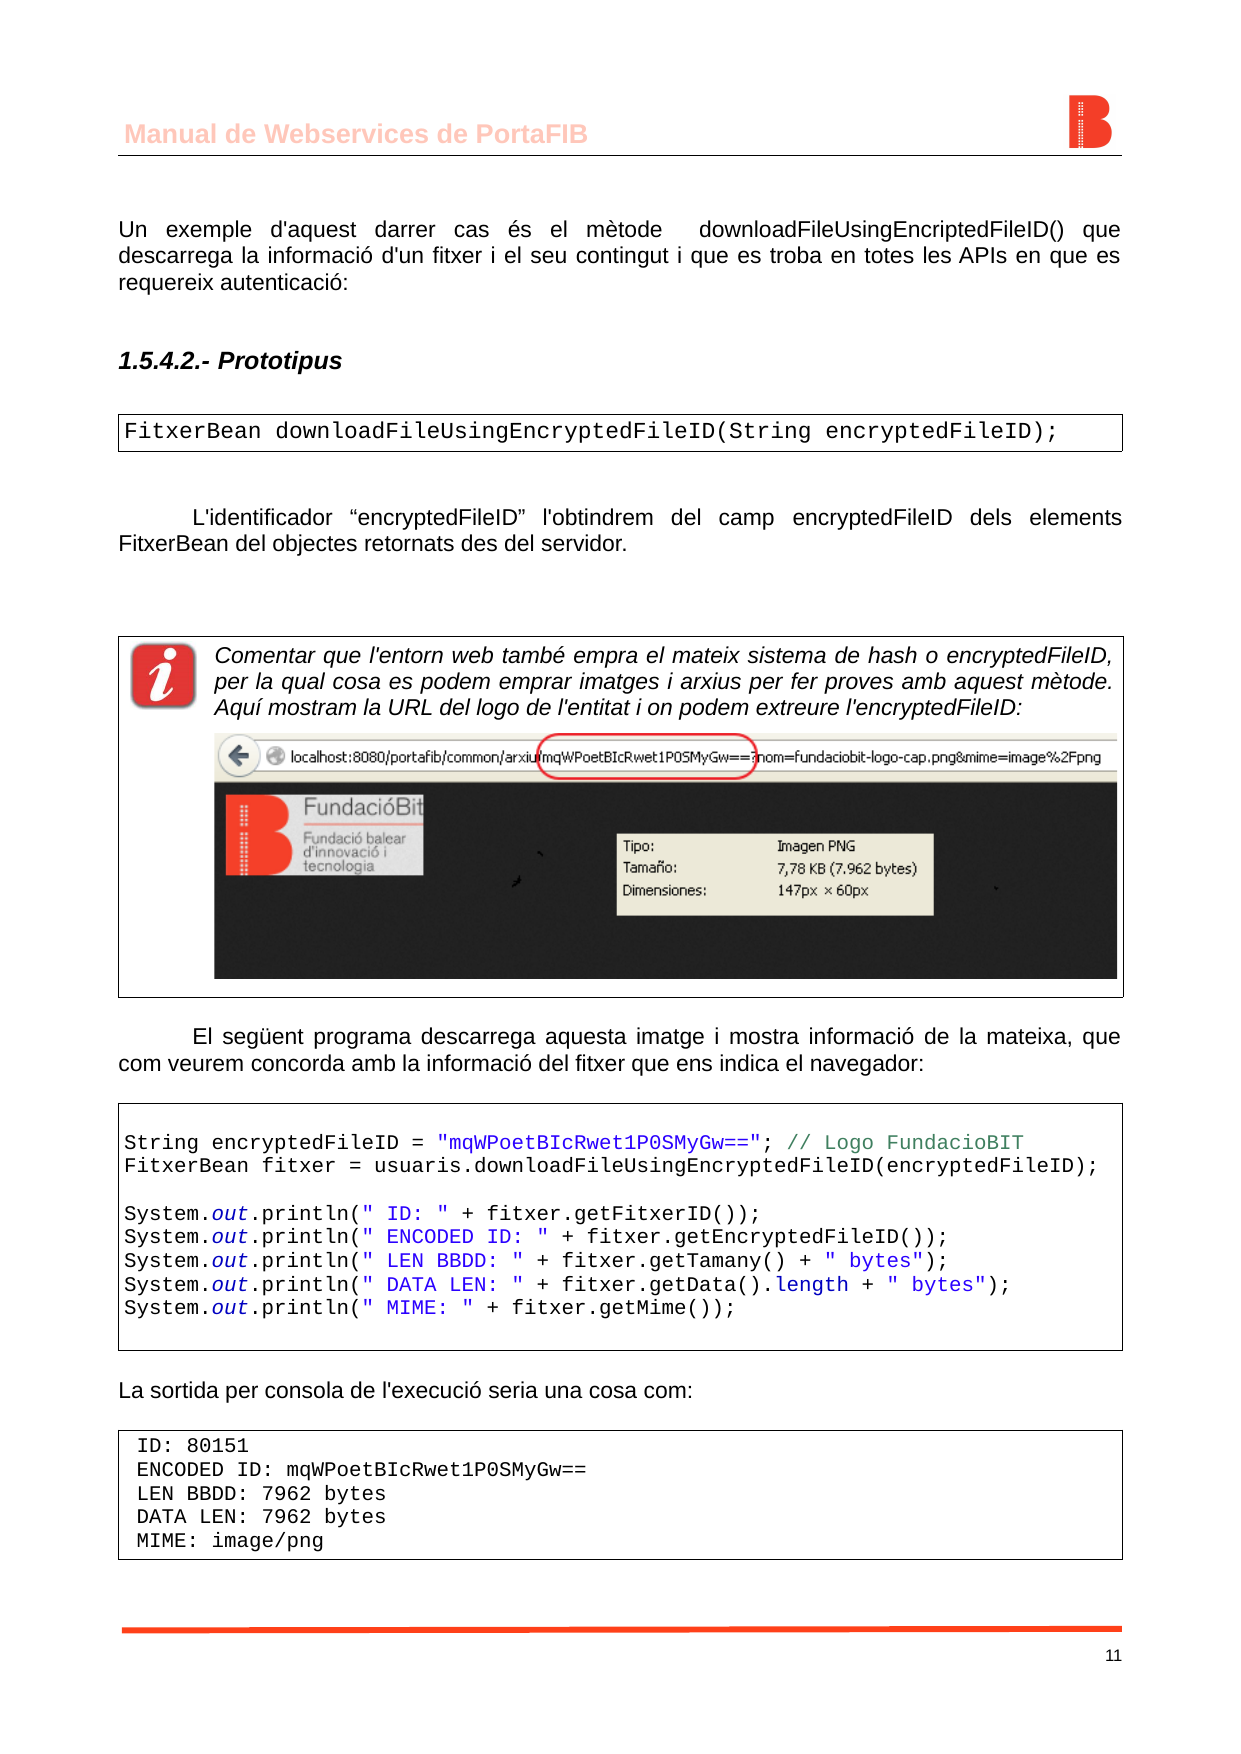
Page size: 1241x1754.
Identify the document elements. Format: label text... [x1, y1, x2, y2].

text El següent programa descarrega aquesta imatge i mostra informació de la mateixa, que com veurem concorda amb la informació del fitxer que ens indica el navegador: [118, 1023, 1122, 1076]
picture [214, 733, 1118, 979]
subtitle Prototipus [118, 346, 1122, 375]
picture [129, 641, 198, 710]
table_header [119, 637, 209, 997]
table_header ID: 80151 ENCODED ID: mqWPoetBIcRwet1P0SMyGw== LEN BBDD: 7962 bytes DATA LEN: 7962 bytes MIME: image/png [119, 1431, 1122, 1559]
text La sortida per consola de l'execució seria una cosa com: [118, 1377, 1122, 1403]
picture [1063, 94, 1117, 150]
table_header String encryptedFileID = "mqWPoetBIcRwet1P0SMyGw=="; // Logo FundacioBIT FitxerBean fitxer = usuaris.downloadFileUsingEncryptedFileID(encryptedFileID); System.out.println(" ID: " + fitxer.getFitxerID()); System.out.println(" ENCODED ID: " + fitxer.getEncryptedFileID()); System.out.println(" LEN BBDD: " + fitxer.getTamany() + " bytes"); System.out.println(" DATA LEN: " + fitxer.getData().length + " bytes"); System.out.println(" MIME: " + fitxer.getMime()); [119, 1104, 1122, 1350]
table_header Comentar que l'entorn web també empra el mateix sistema de hash o encryptedFileID, per la qual cosa es podem emprar imatges i arxius per fer proves amb aquest mètode. Aquí mostram la URL del logo de l'entitat i on podem extreure l'encryptedFileID: [209, 637, 1123, 997]
text L'identificador “encryptedFileID” l'obtindrem del camp encryptedFileID dels elements FitxerBean del objectes retornats des del servidor. [118, 504, 1122, 557]
table_header FitxerBean downloadFileUsingEncryptedFileID(String encryptedFileID); [119, 415, 1122, 451]
text Un exemple d'aquest darrer cas és el mètode downloadFileUsingEncriptedFileID() que descarrega la informació d'un fitxer i el seu contingut i que es troba en totes les APIs en que es requereix autenticació: [118, 216, 1122, 295]
